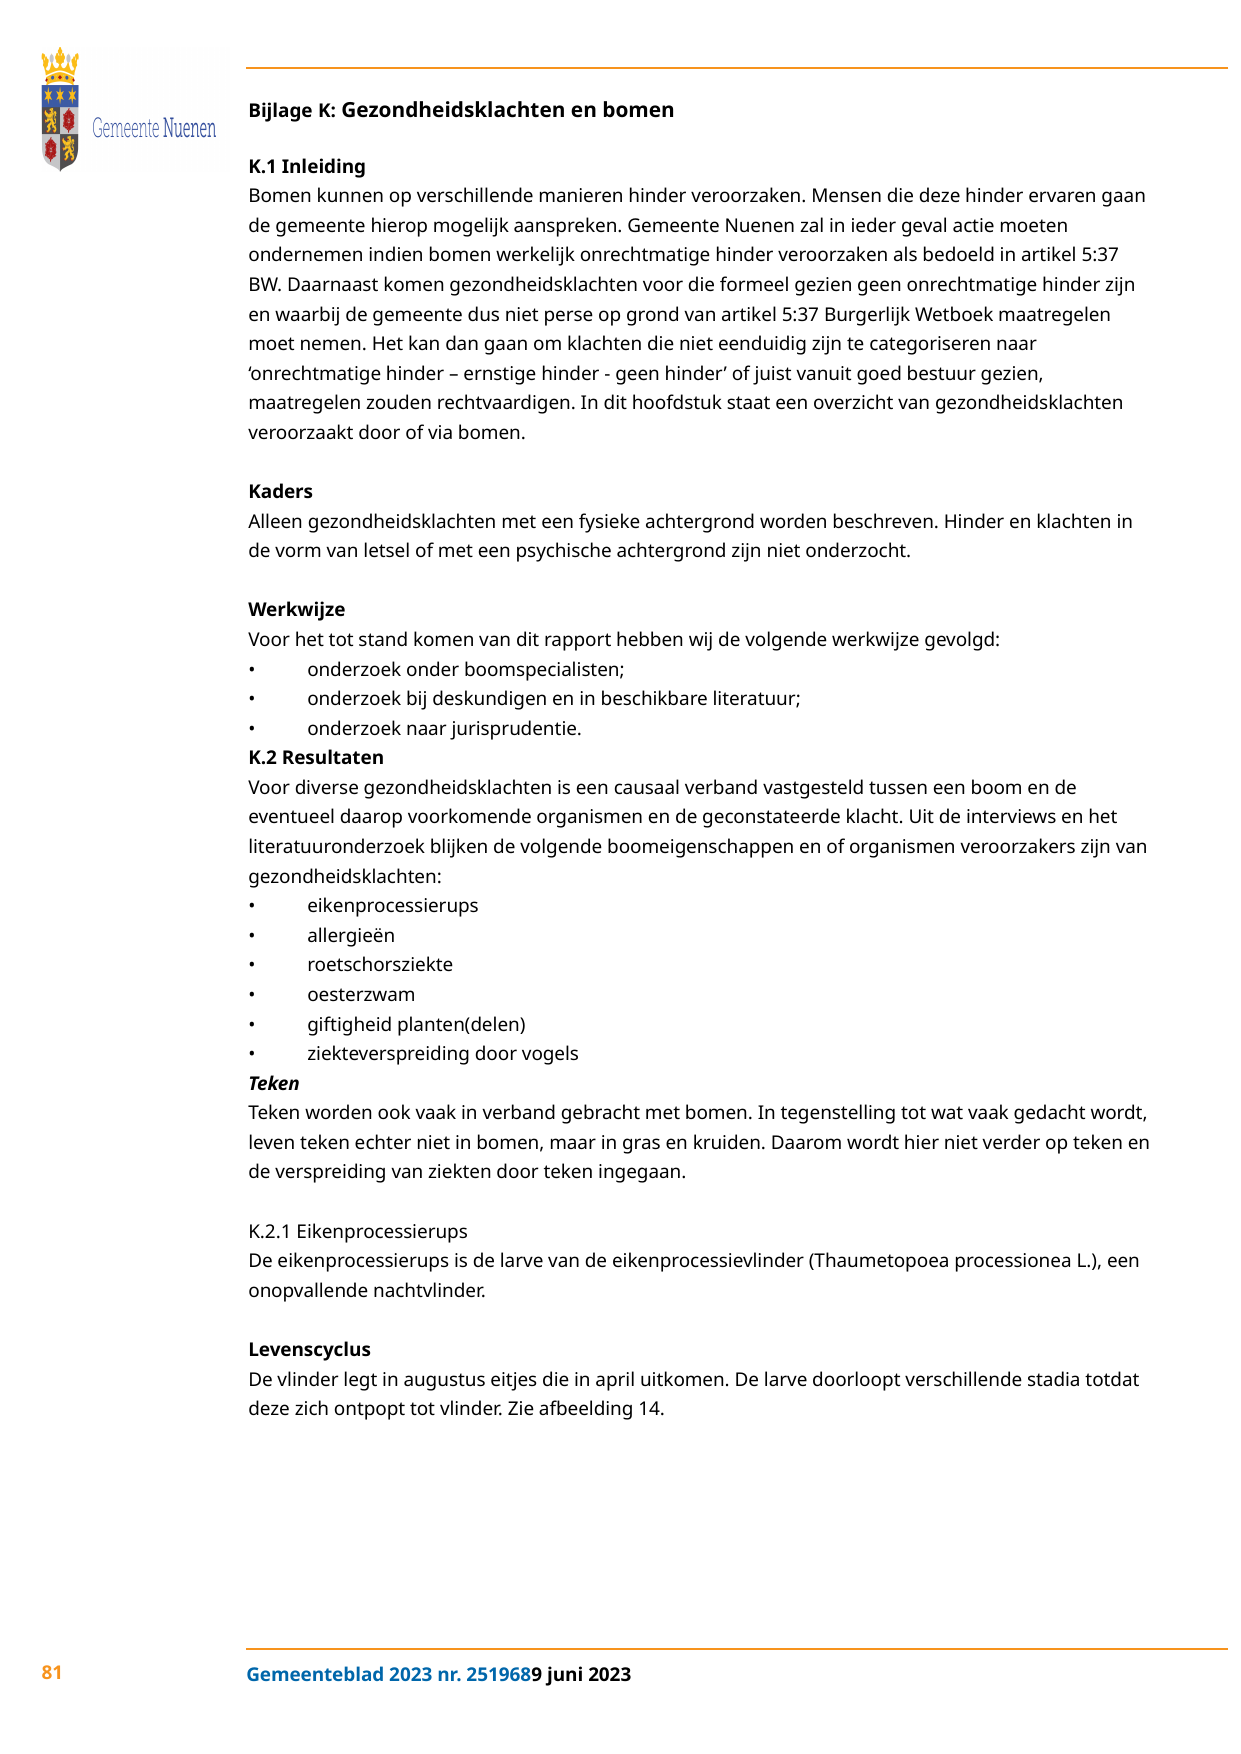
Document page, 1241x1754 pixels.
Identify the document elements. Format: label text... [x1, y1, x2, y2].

text Bijlage K: Gezondheidsklachten en bomen [248, 95, 1152, 123]
text Levenscyclus [248, 1336, 1152, 1362]
text Voor het tot stand komen van dit rapport hebben wij de volgende werkwijze gevolgd: [248, 626, 1152, 652]
list ziekteverspreiding door vogels [248, 1040, 1152, 1066]
list giftigheid planten(delen) [248, 1011, 1152, 1037]
text K.2 Resultaten [248, 744, 1152, 770]
picture [41, 47, 231, 172]
list roetschorsziekte [248, 952, 1152, 977]
text Alleen gezondheidsklachten met een fysieke achtergrond worden beschreven. Hinder en klachten in de vorm van letsel of met een psychische achtergrond zijn niet onderzocht. [248, 508, 1152, 563]
list eikenprocessierups [248, 892, 1152, 918]
text K.2.1 Eikenprocessierups [248, 1218, 1152, 1244]
list onderzoek bij deskundigen en in beschikbare literatuur; [248, 685, 1152, 711]
text Teken [248, 1070, 1152, 1096]
text Bomen kunnen op verschillende manieren hinder veroorzaken. Mensen die deze hinder ervaren gaan de gemeente hierop mogelijk aanspreken. Gemeente Nuenen zal in ieder geval actie moeten ondernemen indien bomen werkelijk onrechtmatige hinder veroorzaken als bedoeld in artikel 5:37 BW. Daarnaast komen gezondheidsklachten voor die formeel gezien geen onrechtmatige hinder zijn en waarbij de gemeente dus niet perse op grond van artikel 5:37 Burgerlijk Wetboek maatregelen moet nemen. Het kan dan gaan om klachten die niet eenduidig zijn te categoriseren naar ‘onrechtmatige hinder – ernstige hinder - geen hinder’ of juist vanuit goed bestuur gezien, maatregelen zouden rechtvaardigen. In dit hoofdstuk staat een overzicht van gezondheidsklachten veroorzaakt door of via bomen. [248, 182, 1152, 445]
list oesterzwam [248, 981, 1152, 1007]
text Werkwijze [248, 597, 1152, 622]
text De vlinder legt in augustus eitjes die in april uitkomen. De larve doorloopt verschillende stadia totdat deze zich ontpopt tot vlinder. Zie afbeelding 14. [248, 1366, 1152, 1421]
text K.1 Inleiding [248, 153, 1152, 179]
text Teken worden ook vaak in verband gebracht met bomen. In tegenstelling tot wat vaak gedacht wordt, leven teken echter niet in bomen, maar in gras en kruiden. Daarom wordt hier niet verder op teken en de verspreiding van ziekten door teken ingegaan. [248, 1099, 1152, 1184]
list onderzoek naar jurisprudentie. [248, 715, 1152, 741]
text Voor diverse gezondheidsklachten is een causaal verband vastgesteld tussen een boom en de eventueel daarop voorkomende organismen en de geconstateerde klacht. Uit de interviews en het literatuuronderzoek blijken de volgende boomeigenschappen en of organismen veroorzakers zijn van gezondheidsklachten: [248, 774, 1152, 889]
text De eikenprocessierups is de larve van de eikenprocessievlinder (Thaumetopoea processionea L.), een onopvallende nachtvlinder. [248, 1247, 1152, 1303]
list onderzoek onder boomspecialisten; [248, 656, 1152, 682]
list allergieën [248, 922, 1152, 948]
text Kaders [248, 478, 1152, 504]
